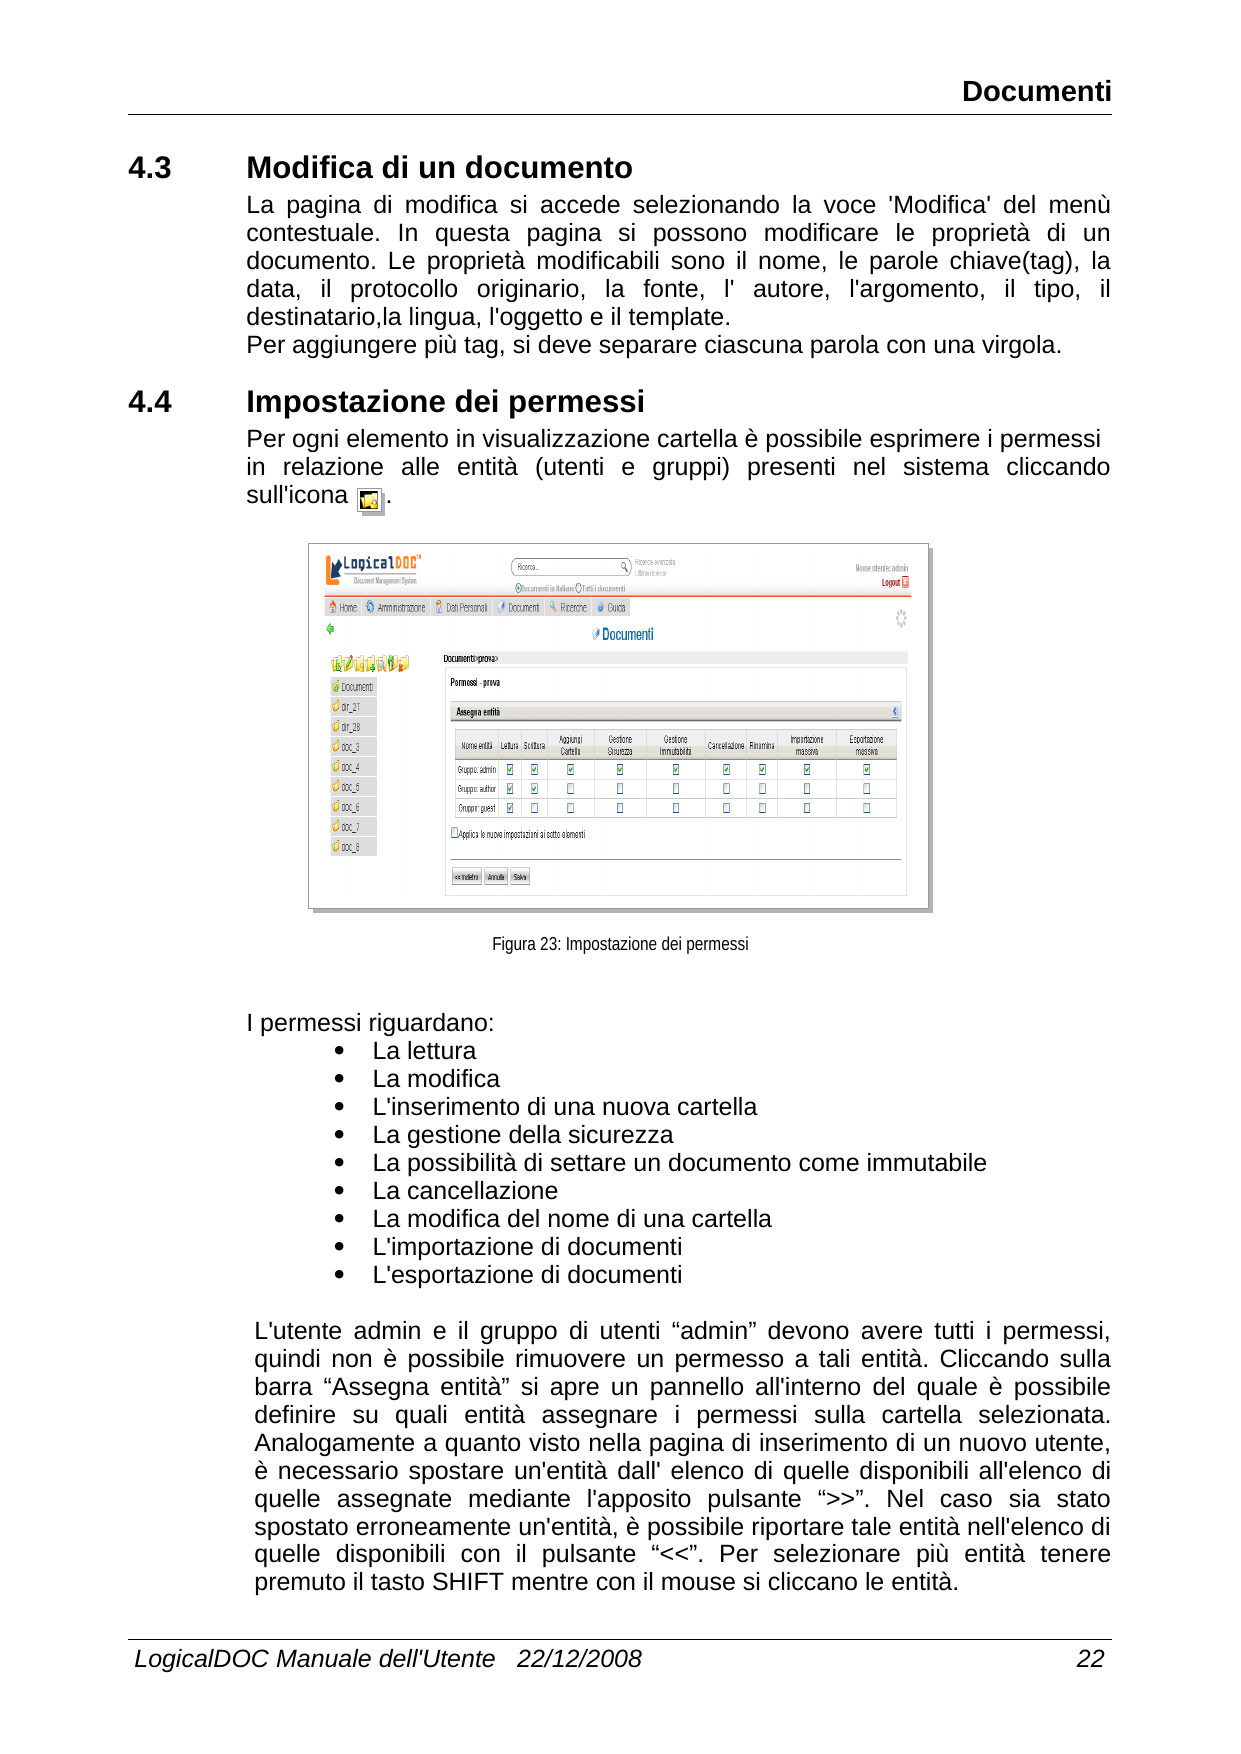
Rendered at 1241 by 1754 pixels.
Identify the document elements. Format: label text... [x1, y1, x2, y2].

list La possibilità di settare un documento come immutabile [335, 1149, 1112, 1177]
list L'esportazione di documenti [335, 1261, 1112, 1289]
text Per aggiungere più tag, si deve separare ciascuna parola con una virgola. [246, 331, 1112, 359]
list La lettura [335, 1037, 1112, 1065]
list L'importazione di documenti [335, 1233, 1112, 1261]
text La pagina di modifica si accede selezionando la voce 'Modifica' del menù contestuale. In questa pagina si possono modificare le proprietà di un documento. Le proprietà modificabili sono il nome, le parole chiave(tag), la data, il protocollo originario, la fonte, l' autore, l'argomento, il tipo, il destinatario,la lingua, l'oggetto e il template. [246, 191, 1112, 331]
list La gestione della sicurezza [335, 1121, 1112, 1149]
picture [324, 552, 912, 900]
text in relazione alle entità (utenti e gruppi) presenti nel sistema cliccando sull'icona . [246, 453, 1112, 508]
list La modifica del nome di una cartella [335, 1205, 1112, 1233]
list La modifica [335, 1065, 1112, 1093]
subtitle Modifica di un documento [128, 150, 1112, 185]
subtitle Impostazione dei permessi [128, 384, 1112, 418]
text Per ogni elemento in visualizzazione cartella è possibile esprimere i permessi [246, 425, 1112, 453]
picture [360, 491, 378, 509]
list L'inserimento di una nuova cartella [335, 1093, 1112, 1121]
list La cancellazione [335, 1177, 1112, 1205]
text I permessi riguardano: [246, 1009, 1112, 1037]
list L'utente admin e il gruppo di utenti “admin” devono avere tutti i permessi, quindi non è possibile rimuovere un permesso a tali entità. Cliccando sulla barra “Assegna entità” si apre un pannello all'interno del quale è possibile definire su quali entità assegnare i permessi sulla cartella selezionata. Analogamente a quanto visto nella pagina di inserimento di un nuovo utente, è necessario spostare un'entità dall' elenco di quelle disponibili all'elenco di quelle assegnate mediante l'apposito pulsante “>>”. Nel caso sia stato spostato erroneamente un'entità, è possibile riportare tale entità nell'elenco di quelle disponibili con il pulsante “<<”. Per selezionare più entità tenere premuto il tasto SHIFT mentre con il mouse si cliccano le entità. [217, 1317, 1112, 1596]
text Figura 23: Impostazione dei permessi [297, 932, 943, 955]
